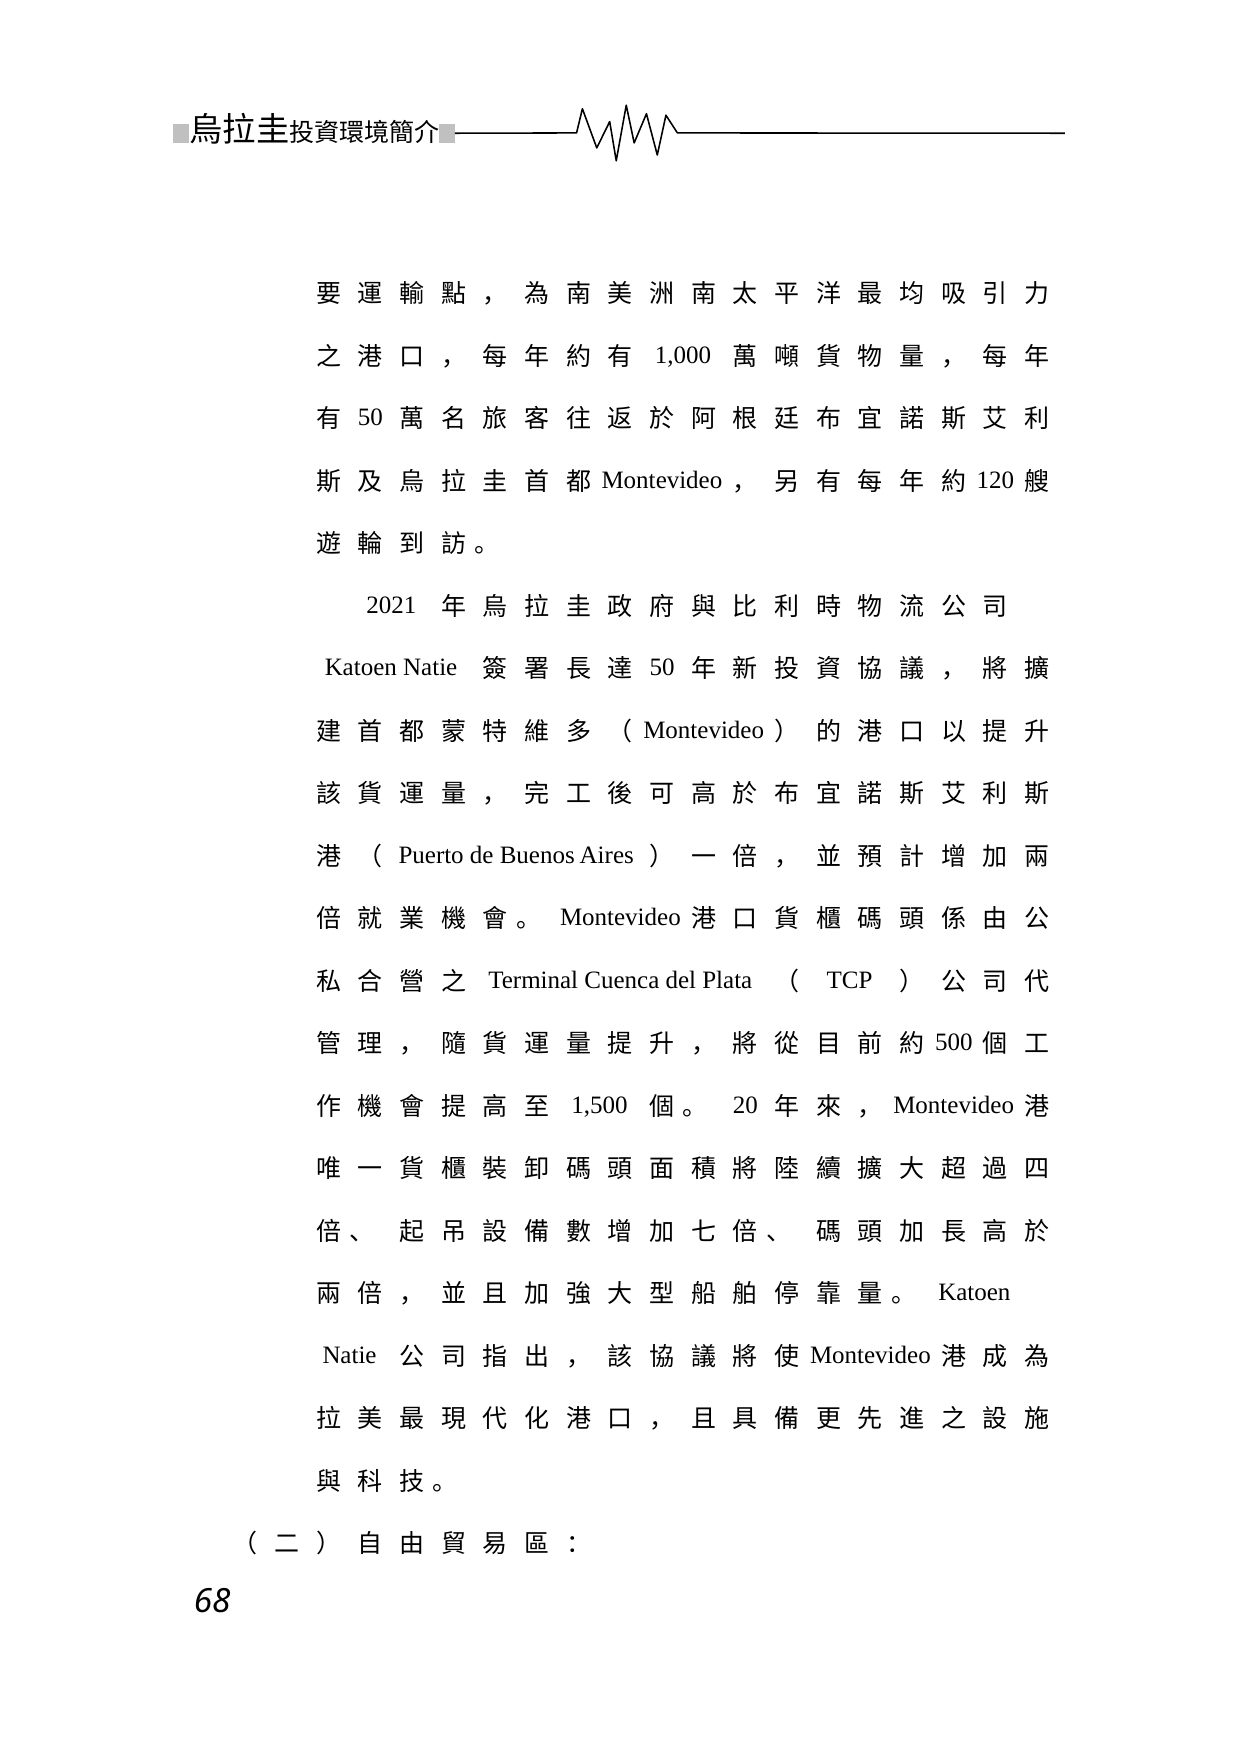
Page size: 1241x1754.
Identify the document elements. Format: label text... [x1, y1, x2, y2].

text 2021年烏拉圭政府與比利時物流公司Katoen Natie簽署長達50年新投資協議，將擴建首都蒙特維多（Montevideo）的港口以提升該貨運量，完工後可高於布宜諾斯艾利斯港（Puerto de Buenos Aires）一倍，並預計增加兩倍就業機會。Montevideo港口貨櫃碼頭係由公私合營之Terminal Cuenca del Plata（TCP）公司代管理，隨貨運量提升，將從目前約500個工作機會提高至1,500個。20年來，Montevideo港唯一貨櫃裝卸碼頭面積將陸續擴大超過四倍、起吊設備數增加七倍、碼頭加長高於兩倍，並且加強大型船舶停靠量。Katoen Natie公司指出，該協議將使Montevideo港成為拉美最現代化港口，且具備更先進之設施與科技。 [281, 563, 1058, 1500]
text （二）自由貿易區： [207, 1500, 1058, 1563]
text 要運輸點，為南美洲南太平洋最均吸引力之港口，每年約有1,000萬噸貨物量，每年有50萬名旅客往返於阿根廷布宜諾斯艾利斯及烏拉圭首都Montevideo，另有每年約120艘遊輪到訪。 [281, 250, 1058, 563]
